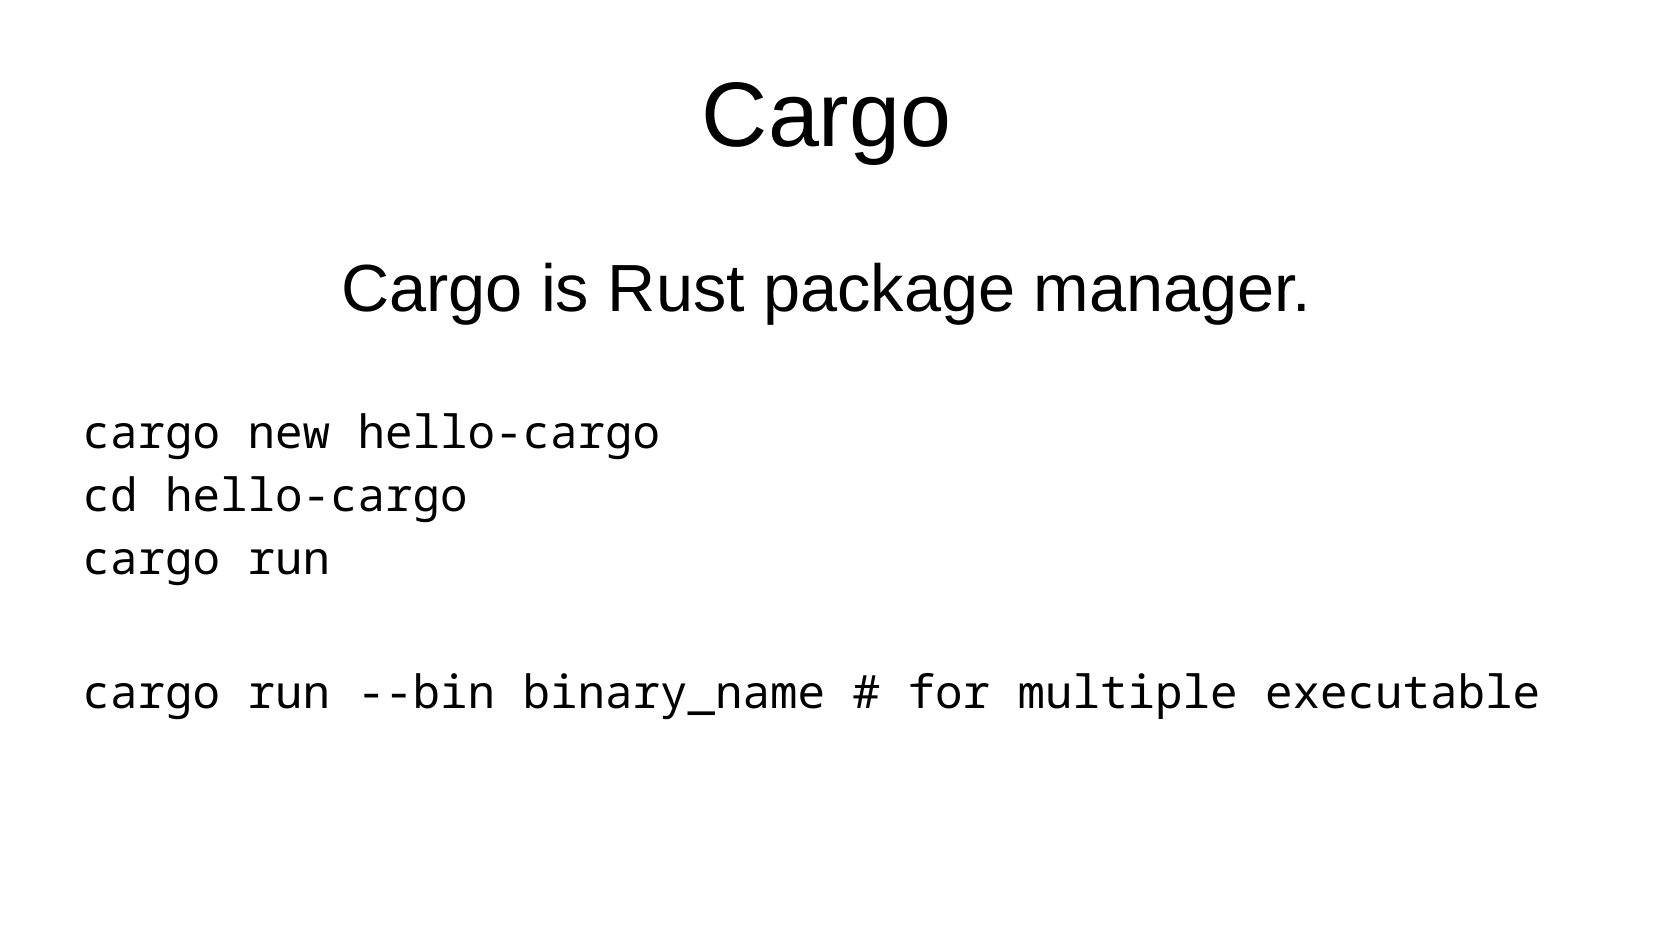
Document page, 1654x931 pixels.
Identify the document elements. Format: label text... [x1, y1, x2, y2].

title Cargo [82, 37, 1571, 193]
subtitle Cargo is Rust package manager. cargo new hello-cargo cd hello-cargo cargo run cargo run --bin binary_name # for multiple executable [82, 217, 1571, 758]
